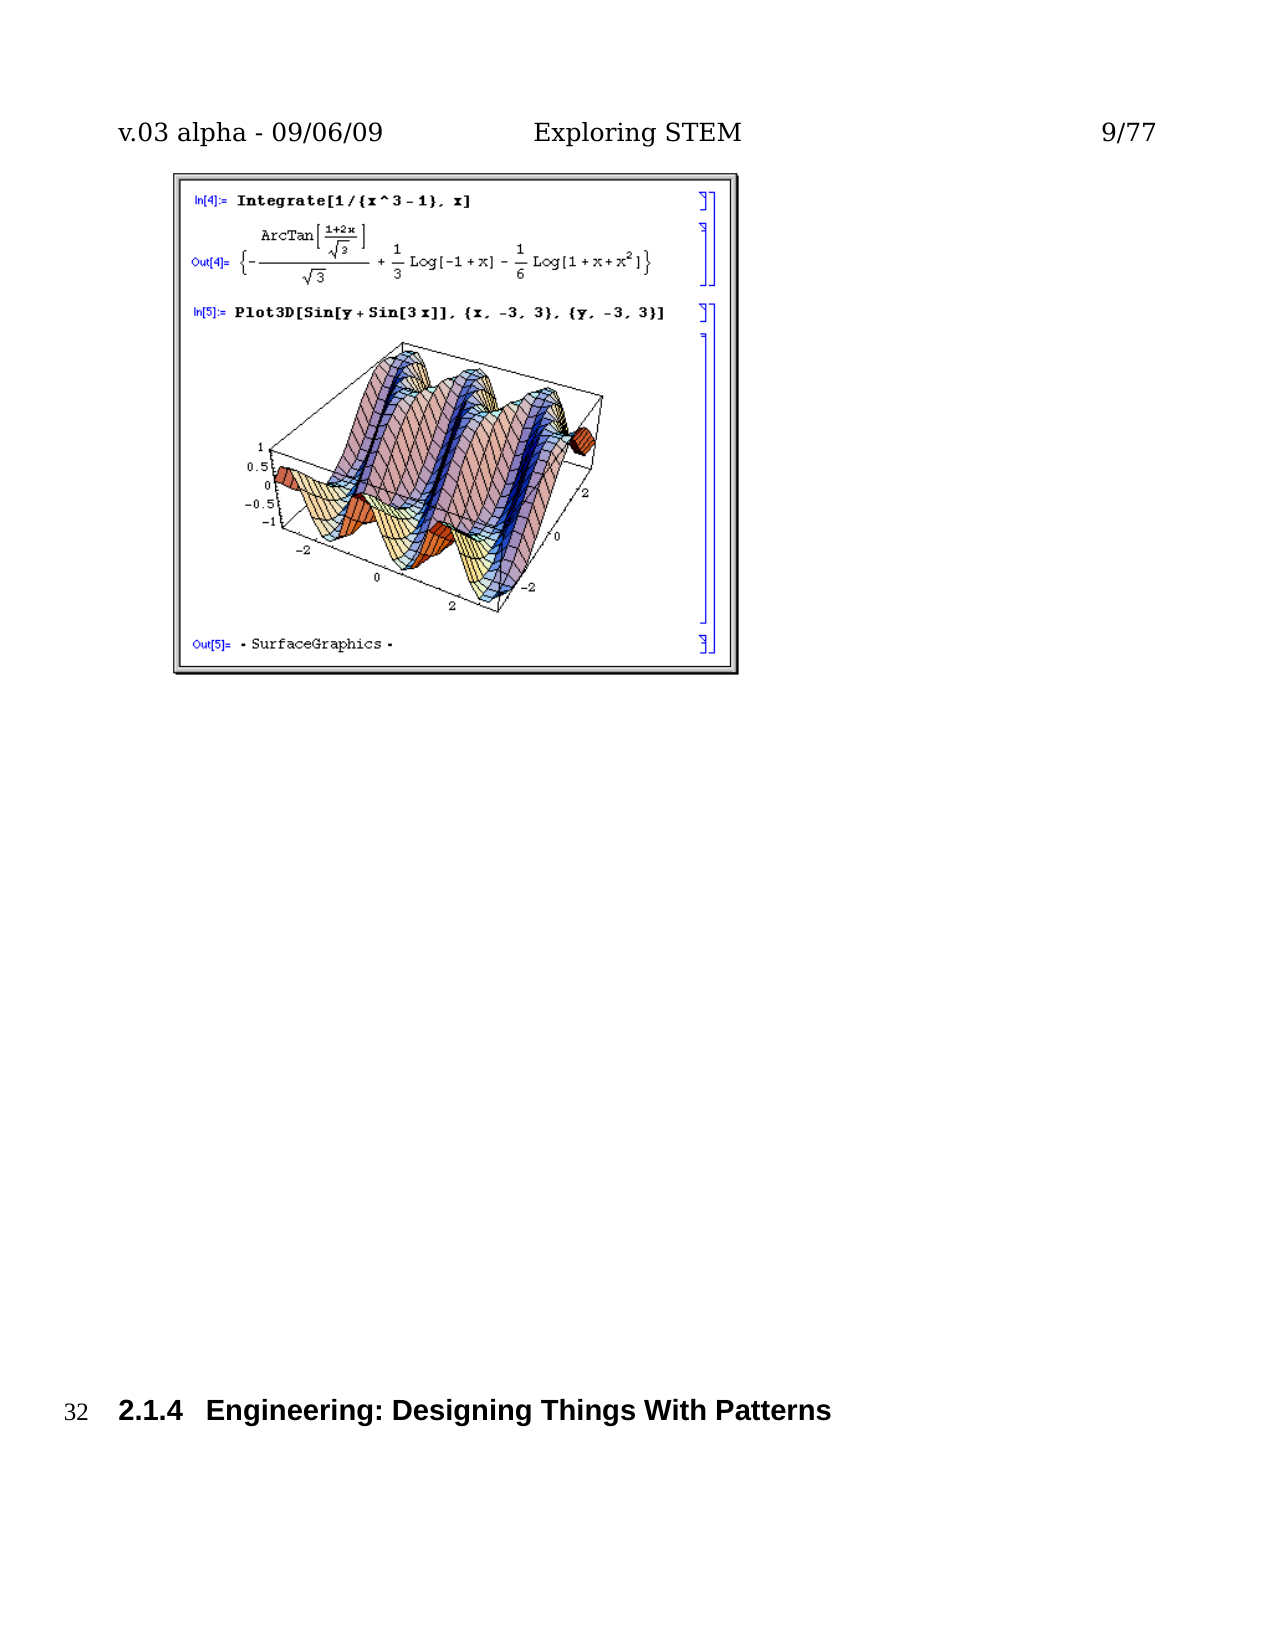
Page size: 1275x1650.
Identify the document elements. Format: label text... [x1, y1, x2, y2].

subtitle Engineering: Designing Things With Patterns [118, 1393, 1157, 1427]
picture [172, 172, 740, 676]
